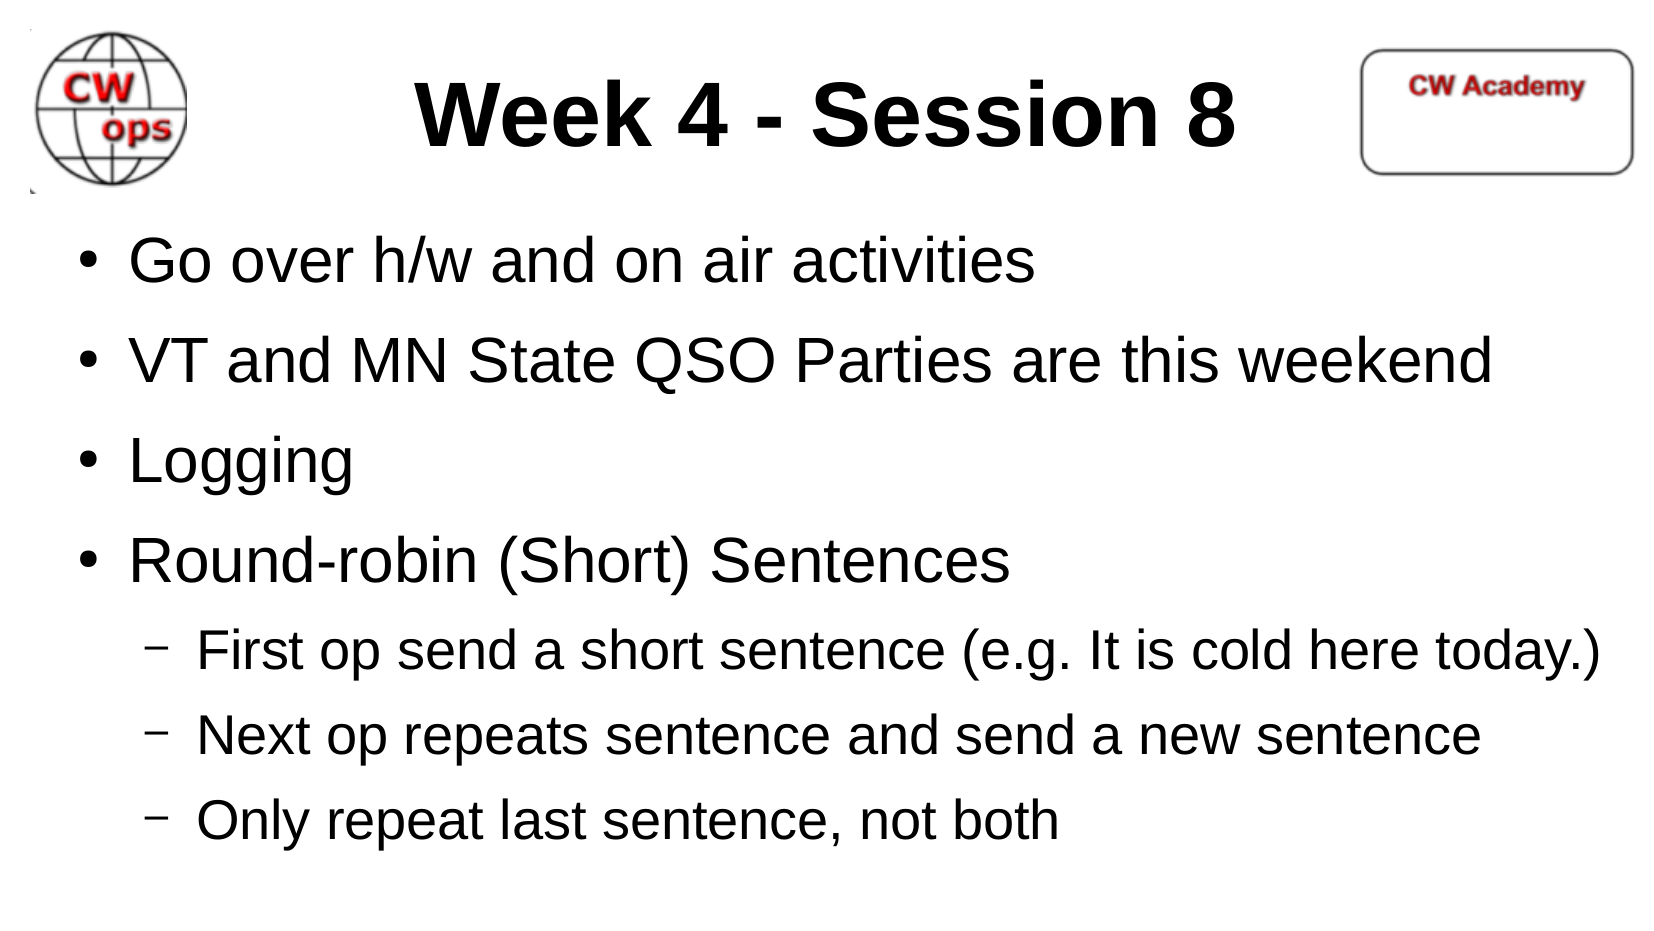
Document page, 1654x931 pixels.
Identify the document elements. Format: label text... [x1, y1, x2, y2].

title Week 4 - Session 8 [82, 37, 1571, 193]
list Go over h/w and on air activities VT and MN State QSO Parties are this weekend Logging Round-robin (Short) Sentences First op send a short sentence (e.g. It is cold here today.) Next op repeats sentence and send a new sentence Only repeat last sentence, not both [60, 225, 1606, 915]
picture [30, 29, 187, 194]
picture [1571, 37, 1640, 186]
